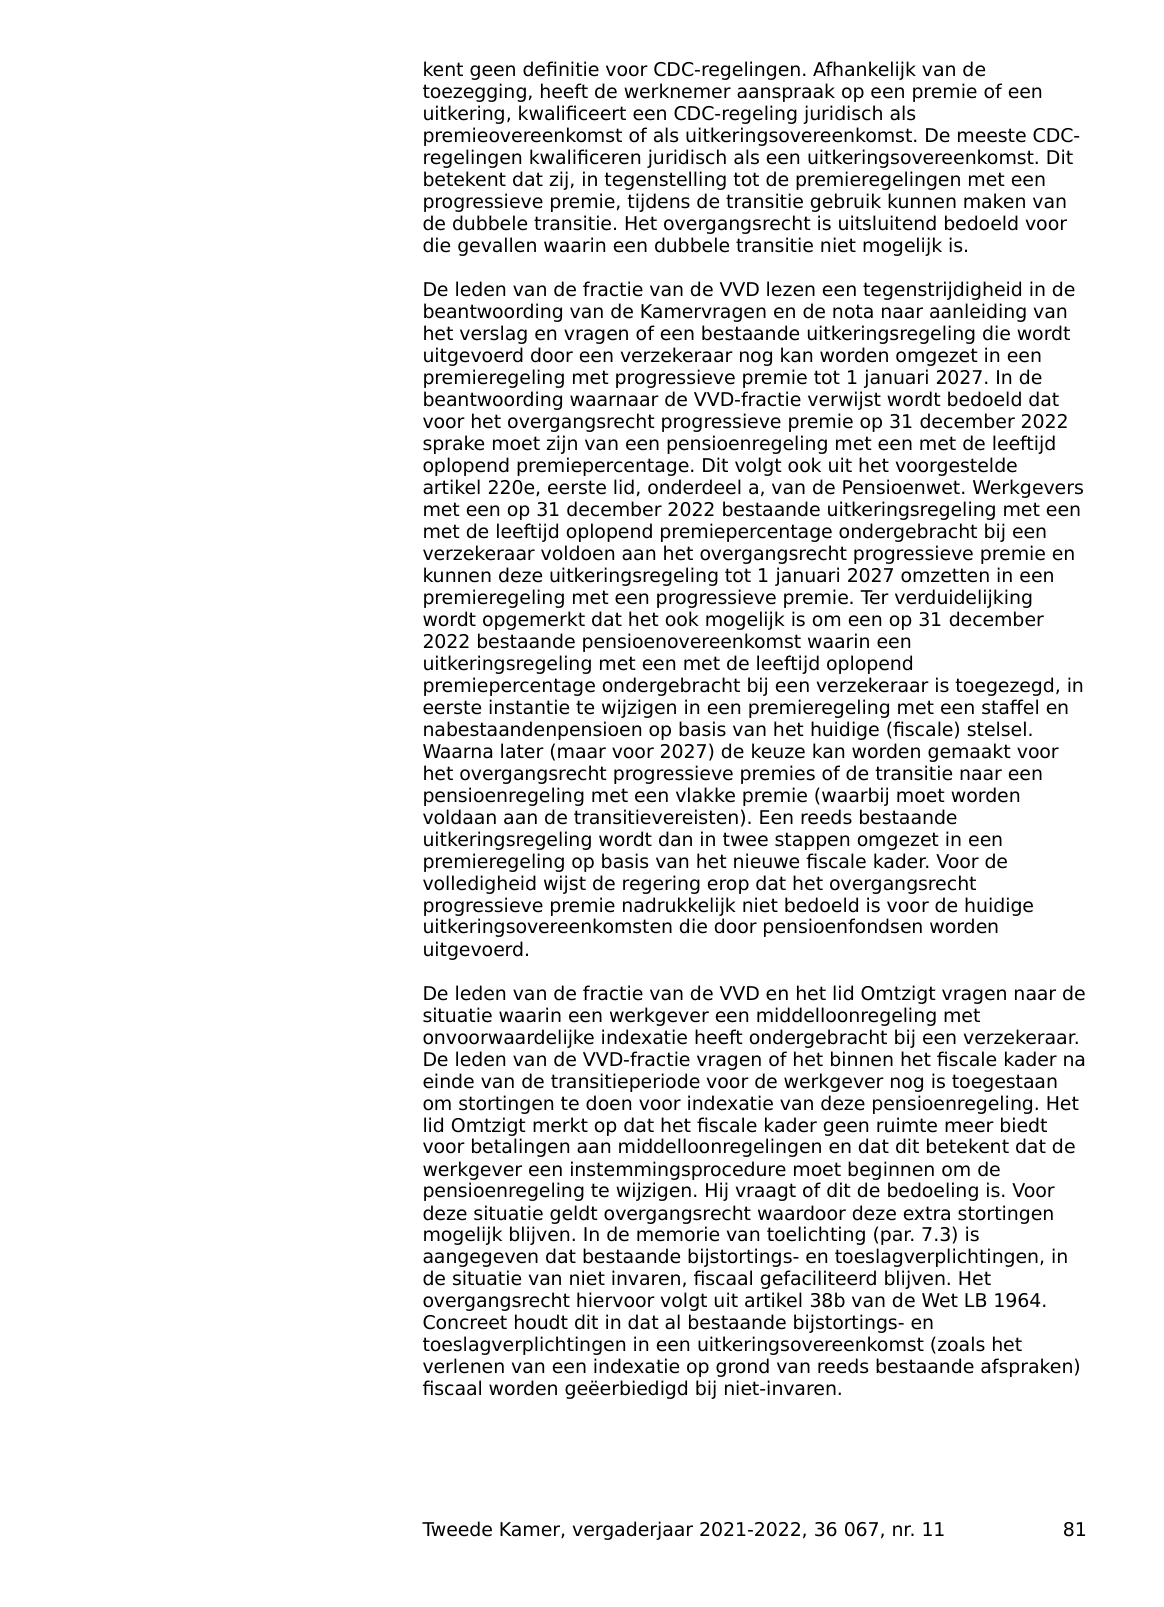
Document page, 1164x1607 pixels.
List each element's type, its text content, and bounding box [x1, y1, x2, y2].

text kent geen definitie voor CDC-regelingen. Afhankelijk van de toezegging, heeft de werknemer aanspraak op een premie of een uitkering, kwalificeert een CDC-regeling juridisch als premieovereenkomst of als uitkeringsovereenkomst. De meeste CDC-regelingen kwalificeren juridisch als een uitkeringsovereenkomst. Dit betekent dat zij, in tegenstelling tot de premieregelingen met een progressieve premie, tijdens de transitie gebruik kunnen maken van de dubbele transitie. Het overgangsrecht is uitsluitend bedoeld voor die gevallen waarin een dubbele transitie niet mogelijk is. [422, 59, 1087, 257]
text De leden van de fractie van de VVD lezen een tegenstrijdigheid in de beantwoording van de Kamervragen en de nota naar aanleiding van het verslag en vragen of een bestaande uitkeringsregeling die wordt uitgevoerd door een verzekeraar nog kan worden omgezet in een premieregeling met progressieve premie tot 1 januari 2027. In de beantwoording waarnaar de VVD-fractie verwijst wordt bedoeld dat voor het overgangsrecht progressieve premie op 31 december 2022 sprake moet zijn van een pensioenregeling met een met de leeftijd oplopend premiepercentage. Dit volgt ook uit het voorgestelde artikel 220e, eerste lid, onderdeel a, van de Pensioenwet. Werkgevers met een op 31 december 2022 bestaande uitkeringsregeling met een met de leeftijd oplopend premiepercentage ondergebracht bij een verzekeraar voldoen aan het overgangsrecht progressieve premie en kunnen deze uitkeringsregeling tot 1 januari 2027 omzetten in een premieregeling met een progressieve premie. Ter verduidelijking wordt opgemerkt dat het ook mogelijk is om een op 31 december 2022 bestaande pensioenovereenkomst waarin een uitkeringsregeling met een met de leeftijd oplopend premiepercentage ondergebracht bij een verzekeraar is toegezegd, in eerste instantie te wijzigen in een premieregeling met een staffel en nabestaandenpensioen op basis van het huidige (fiscale) stelsel. Waarna later (maar voor 2027) de keuze kan worden gemaakt voor het overgangsrecht progressieve premies of de transitie naar een pensioenregeling met een vlakke premie (waarbij moet worden voldaan aan de transitievereisten). Een reeds bestaande uitkeringsregeling wordt dan in twee stappen omgezet in een premieregeling op basis van het nieuwe fiscale kader. Voor de volledigheid wijst de regering erop dat het overgangsrecht progressieve premie nadrukkelijk niet bedoeld is voor de huidige uitkeringsovereenkomsten die door pensioenfondsen worden uitgevoerd. [422, 279, 1087, 960]
text De leden van de fractie van de VVD en het lid Omtzigt vragen naar de situatie waarin een werkgever een middelloonregeling met onvoorwaardelijke indexatie heeft ondergebracht bij een verzekeraar. De leden van de VVD-fractie vragen of het binnen het fiscale kader na einde van de transitieperiode voor de werkgever nog is toegestaan om stortingen te doen voor indexatie van deze pensioenregeling. Het lid Omtzigt merkt op dat het fiscale kader geen ruimte meer biedt voor betalingen aan middelloonregelingen en dat dit betekent dat de werkgever een instemmingsprocedure moet beginnen om de pensioenregeling te wijzigen. Hij vraagt of dit de bedoeling is. Voor deze situatie geldt overgangsrecht waardoor deze extra stortingen mogelijk blijven. In de memorie van toelichting (par. 7.3) is aangegeven dat bestaande bijstortings- en toeslagverplichtingen, in de situatie van niet invaren, fiscaal gefaciliteerd blijven. Het overgangsrecht hiervoor volgt uit artikel 38b van de Wet LB 1964. Concreet houdt dit in dat al bestaande bijstortings- en toeslagverplichtingen in een uitkeringsovereenkomst (zoals het verlenen van een indexatie op grond van reeds bestaande afspraken) fiscaal worden geëerbiedigd bij niet-invaren. [422, 983, 1087, 1400]
